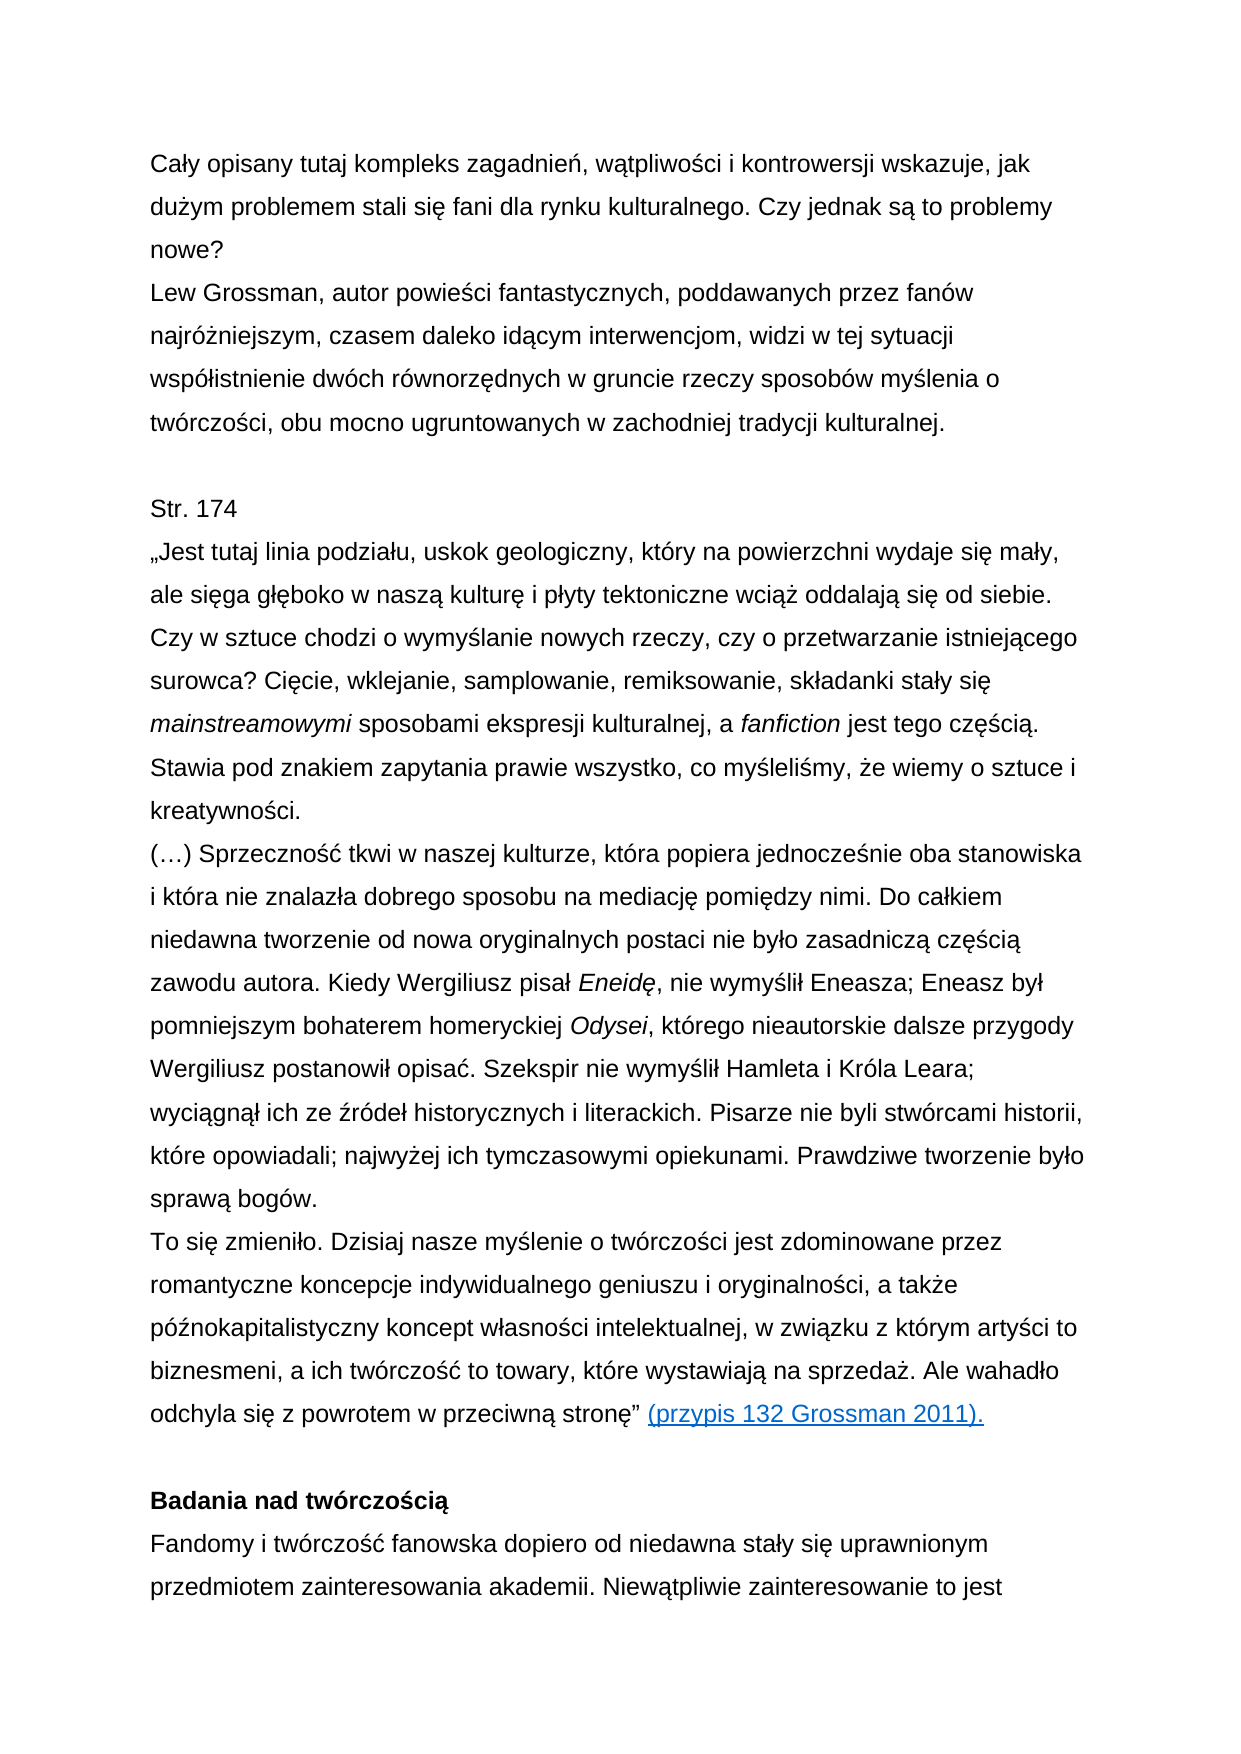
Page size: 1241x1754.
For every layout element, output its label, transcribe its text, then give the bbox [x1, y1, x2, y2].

text „Jest tutaj linia podziału, uskok geologiczny, który na powierzchni wydaje się mały, ale sięga głęboko w naszą kulturę i płyty tektoniczne wciąż oddalają się od siebie. Czy w sztuce chodzi o wymyślanie nowych rzeczy, czy o przetwarzanie istniejącego surowca? Cięcie, wklejanie, samplowanie, remiksowanie, składanki stały się mainstreamowymi sposobami ekspresji kulturalnej, a fanfiction jest tego częścią. Stawia pod znakiem zapytania prawie wszystko, co myśleliśmy, że wiemy o sztuce i kreatywności. [150, 537, 1090, 824]
text (…) Sprzeczność tkwi w naszej kulturze, która popiera jednocześnie oba stanowiska i która nie znalazła dobrego sposobu na mediację pomiędzy nimi. Do całkiem niedawna tworzenie od nowa oryginalnych postaci nie było zasadniczą częścią zawodu autora. Kiedy Wergiliusz pisał Eneidę, nie wymyślił Eneasza; Eneasz był pomniejszym bohaterem homeryckiej Odysei, którego nieautorskie dalsze przygody Wergiliusz postanowił opisać. Szekspir nie wymyślił Hamleta i Króla Leara; wyciągnął ich ze źródeł historycznych i literackich. Pisarze nie byli stwórcami historii, które opowiadali; najwyżej ich tymczasowymi opiekunami. Prawdziwe tworzenie było sprawą bogów. [150, 839, 1090, 1213]
text Fandomy i twórczość fanowska dopiero od niedawna stały się uprawnionym przedmiotem zainteresowania akademii. Niewątpliwie zainteresowanie to jest [150, 1529, 1090, 1601]
text Str. 174 [150, 494, 1090, 523]
text To się zmieniło. Dzisiaj nasze myślenie o twórczości jest zdominowane przez romantyczne koncepcje indywidualnego geniuszu i oryginalności, a także późnokapitalistyczny koncept własności intelektualnej, w związku z którym artyści to biznesmeni, a ich twórczość to towary, które wystawiają na sprzedaż. Ale wahadło odchyla się z powrotem w przeciwną stronę” (przypis 132 Grossman 2011). [150, 1227, 1090, 1428]
text Cały opisany tutaj kompleks zagadnień, wątpliwości i kontrowersji wskazuje, jak dużym problemem stali się fani dla rynku kulturalnego. Czy jednak są to problemy nowe? [150, 149, 1090, 264]
text Lew Grossman, autor powieści fantastycznych, poddawanych przez fanów najróżniejszym, czasem daleko idącym interwencjom, widzi w tej sytuacji współistnienie dwóch równorzędnych w gruncie rzeczy sposobów myślenia o twórczości, obu mocno ugruntowanych w zachodniej tradycji kulturalnej. [150, 278, 1090, 436]
subtitle Badania nad twórczością [150, 1486, 1090, 1514]
